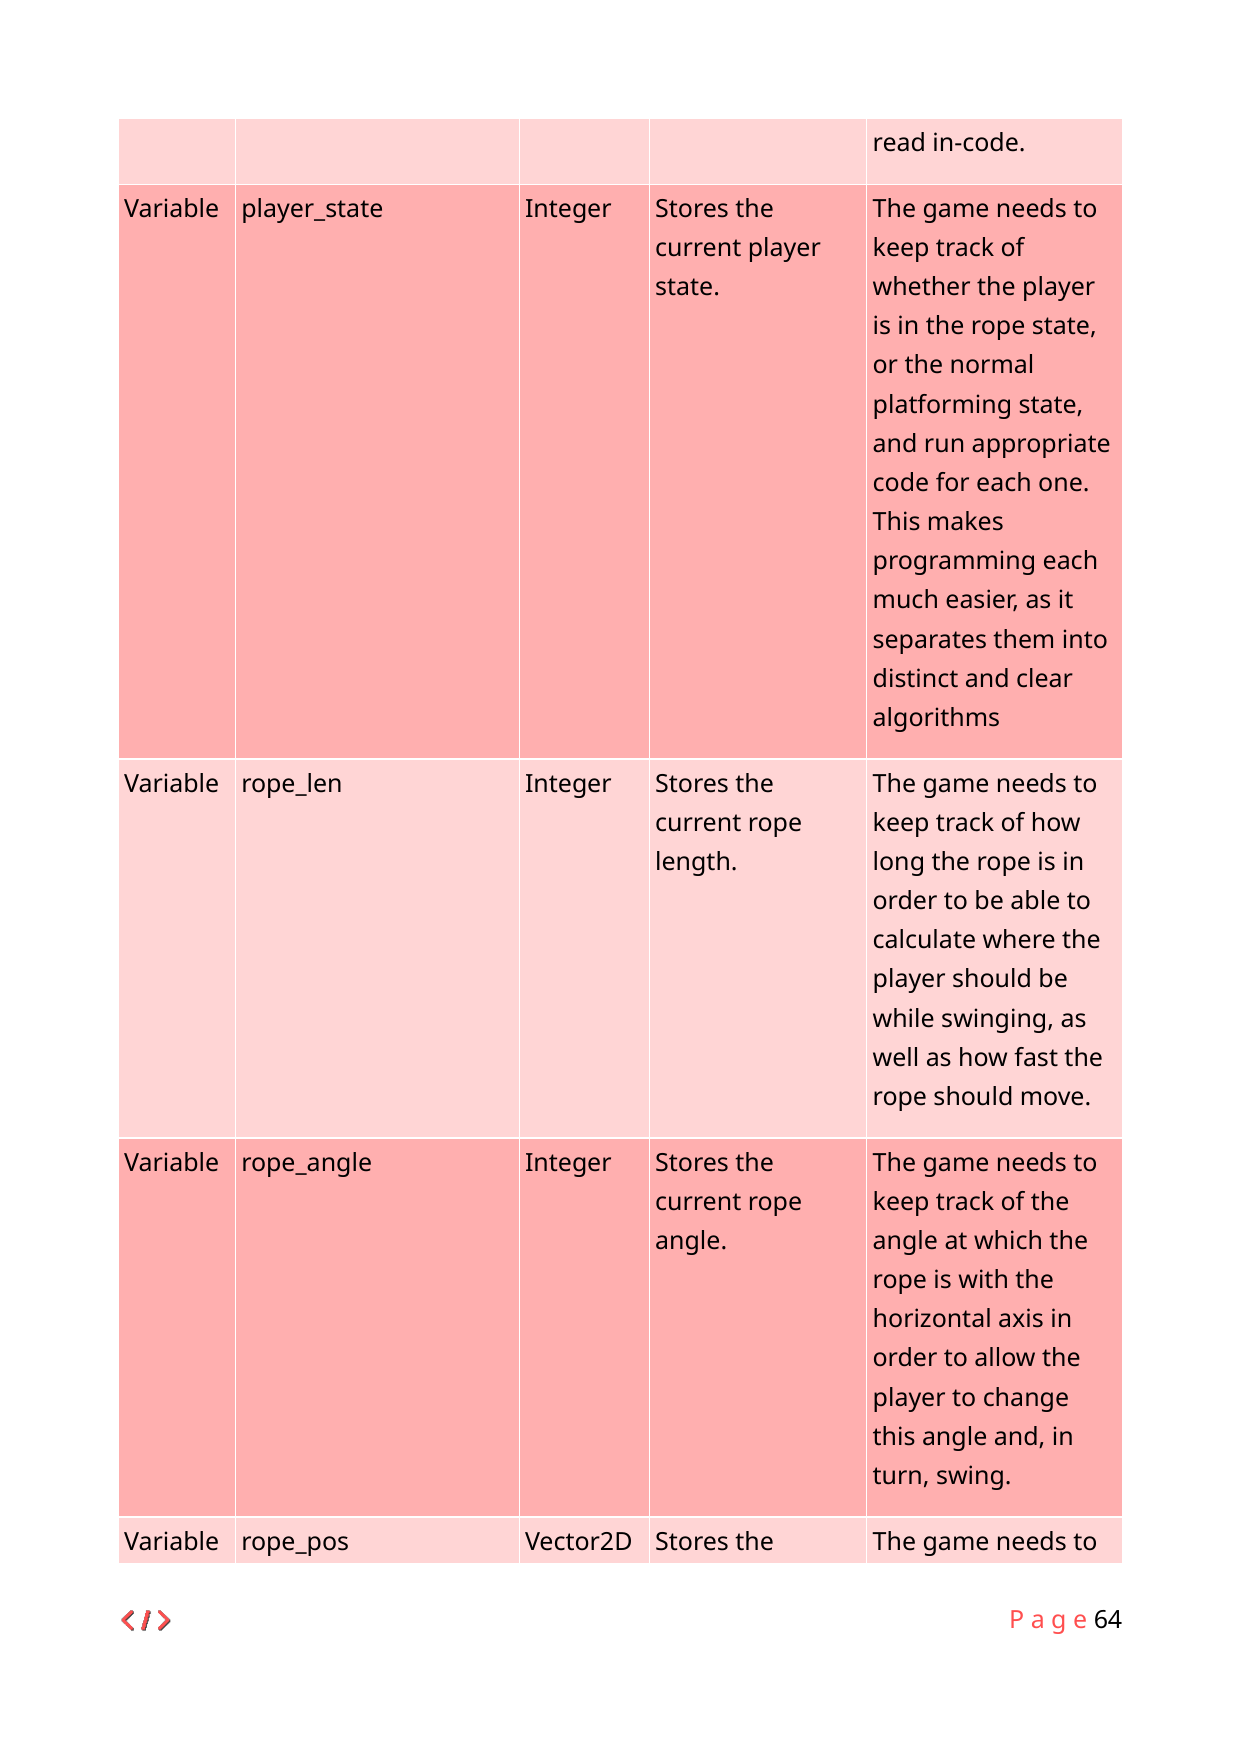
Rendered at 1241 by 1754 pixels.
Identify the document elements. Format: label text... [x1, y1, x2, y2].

table_cell rope_len [236, 760, 519, 1137]
table_cell Integer [520, 760, 649, 1137]
table_cell rope_pos [236, 1518, 519, 1563]
table_cell [650, 119, 866, 184]
table_cell Variable [119, 185, 235, 758]
table_cell Integer [520, 185, 649, 758]
table_cell Stores the current rope length. [650, 760, 866, 1137]
table_cell The game needs to [867, 1518, 1122, 1563]
table_cell [119, 119, 235, 184]
table_cell Variable [119, 760, 235, 1137]
table_cell rope_angle [236, 1139, 519, 1516]
table_cell The game needs to keep track of the angle at which the rope is with the horizontal axis in order to allow the player to change this angle and, in turn, swing. [867, 1139, 1122, 1516]
table_cell [236, 119, 519, 184]
table_cell Stores the [650, 1518, 866, 1563]
table_cell read in-code. [867, 119, 1122, 184]
table_cell Variable [119, 1139, 235, 1516]
table_cell [520, 119, 649, 184]
table_cell Vector2D [520, 1518, 649, 1563]
table_cell player_state [236, 185, 519, 758]
table_cell Integer [520, 1139, 649, 1516]
table_cell The game needs to keep track of how long the rope is in order to be able to calculate where the player should be while swinging, as well as how fast the rope should move. [867, 760, 1122, 1137]
table_cell Variable [119, 1518, 235, 1563]
picture [116, 1591, 175, 1649]
table_cell Stores the current rope angle. [650, 1139, 866, 1516]
table_cell Stores the current player state. [650, 185, 866, 758]
table_cell The game needs to keep track of whether the player is in the rope state, or the normal platforming state, and run appropriate code for each one. This makes programming each much easier, as it separates them into distinct and clear algorithms [867, 185, 1122, 758]
